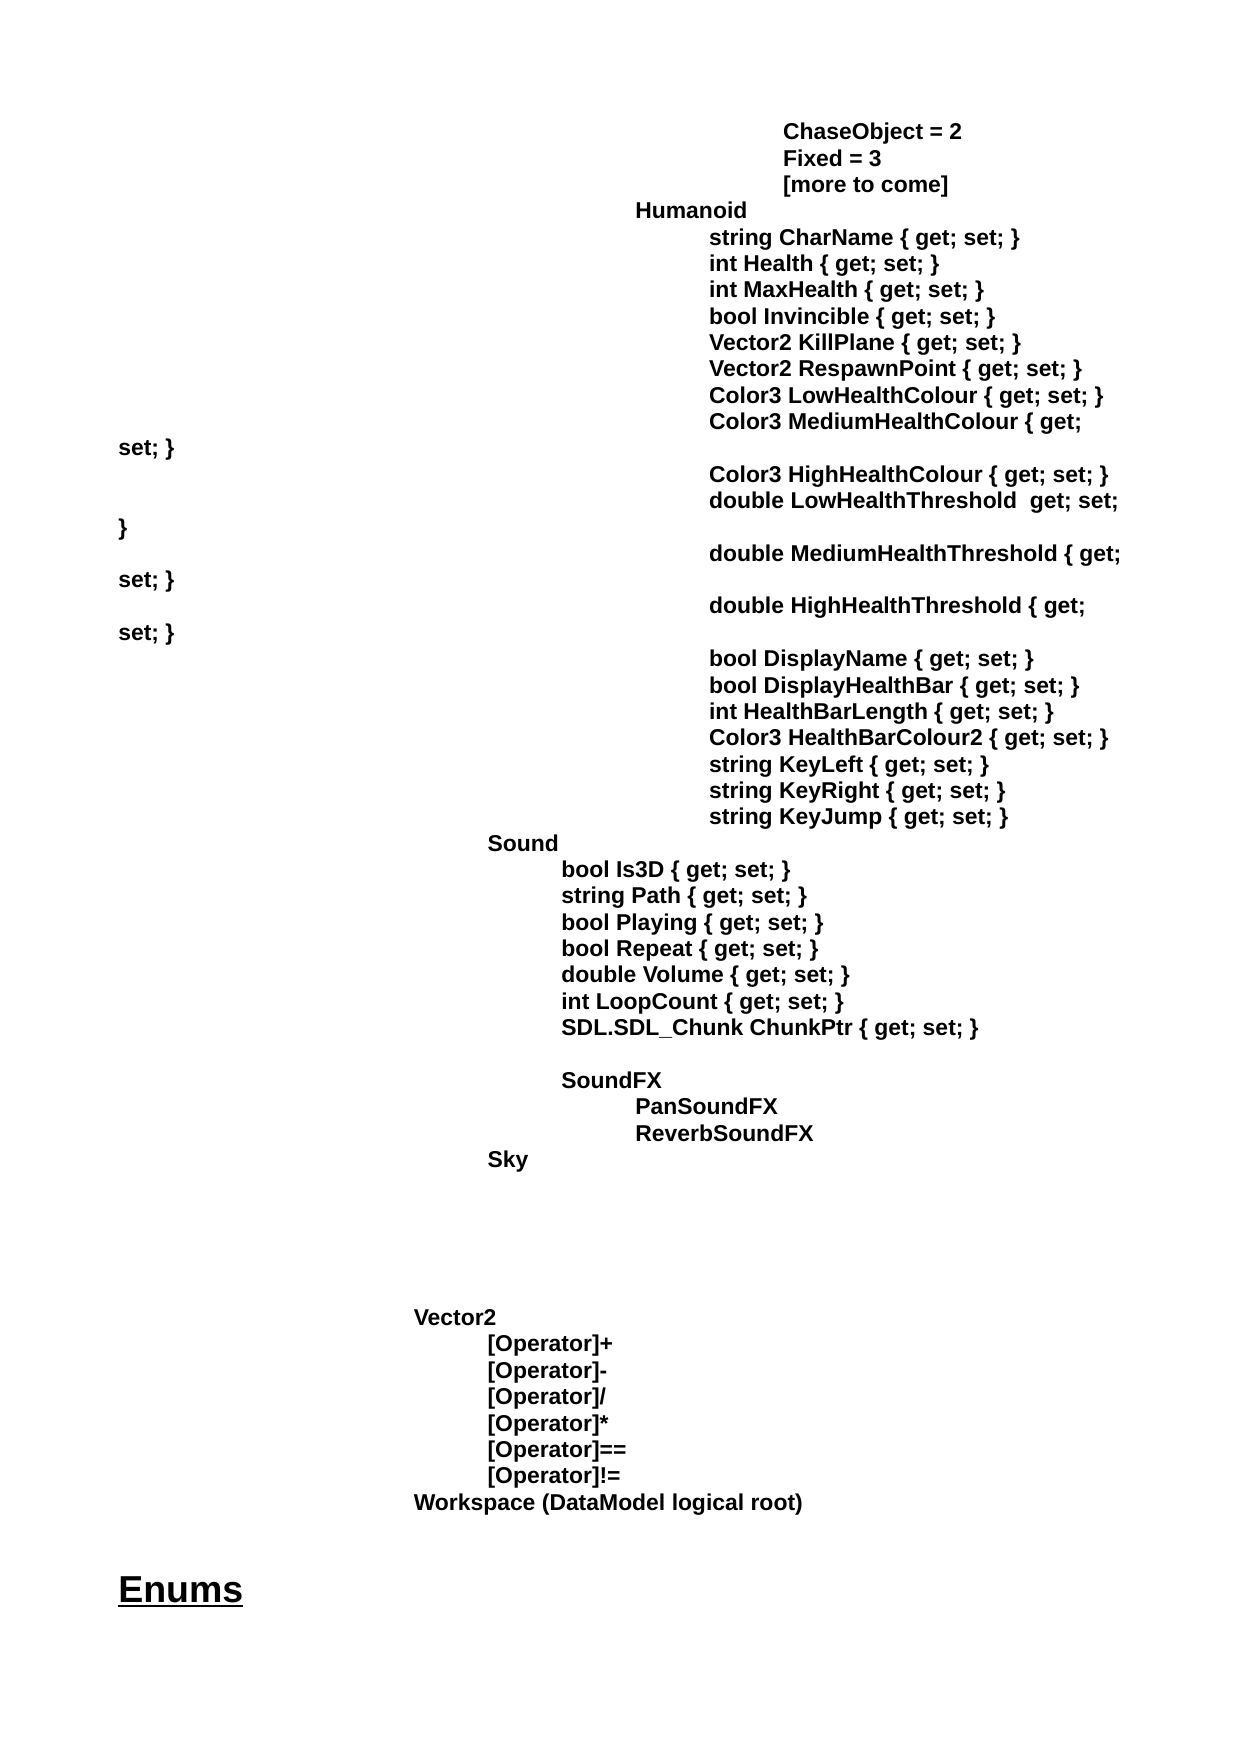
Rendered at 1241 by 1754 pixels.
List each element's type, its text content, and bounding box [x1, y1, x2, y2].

text Vector2 RespawnPoint { get; set; } [118, 355, 1122, 382]
text [Operator]* [118, 1409, 1122, 1436]
text double Volume { get; set; } [118, 961, 1122, 988]
text Color3 LowHealthColour { get; set; } [118, 382, 1122, 408]
text string KeyJump { get; set; } [118, 803, 1122, 830]
text Sky [118, 1146, 1122, 1172]
text int LoopCount { get; set; } [118, 988, 1122, 1014]
text ChaseObject = 2 [118, 118, 1122, 144]
text PanSoundFX [118, 1093, 1122, 1119]
text [Operator]- [118, 1357, 1122, 1383]
text int Health { get; set; } [118, 250, 1122, 276]
text [more to come] [118, 171, 1122, 197]
text Sound [118, 830, 1122, 856]
text Workspace (DataModel logical root) [118, 1488, 1122, 1541]
text string CharName { get; set; } [118, 223, 1122, 250]
text bool Invincible { get; set; } [118, 303, 1122, 329]
text SoundFX [118, 1067, 1122, 1093]
text ReverbSoundFX [118, 1119, 1122, 1146]
text bool DisplayHealthBar { get; set; } [118, 672, 1122, 698]
text Humanoid [118, 197, 1122, 223]
text double LowHealthThreshold get; set; } [118, 487, 1122, 540]
text bool DisplayName { get; set; } [118, 645, 1122, 672]
text bool Repeat { get; set; } [118, 935, 1122, 961]
text Color3 MediumHealthColour { get; set; } [118, 408, 1122, 461]
text [Operator]== [118, 1436, 1122, 1462]
text [Operator]!= [118, 1462, 1122, 1488]
text double HighHealthThreshold { get; set; } [118, 592, 1122, 645]
text Vector2 KillPlane { get; set; } [118, 329, 1122, 355]
text [Operator]+ [118, 1330, 1122, 1357]
text double MediumHealthThreshold { get; set; } [118, 540, 1122, 592]
text int MaxHealth { get; set; } [118, 276, 1122, 303]
text Fixed = 3 [118, 144, 1122, 171]
text Color3 HighHealthColour { get; set; } [118, 461, 1122, 487]
text [Operator]/ [118, 1383, 1122, 1409]
text bool Is3D { get; set; } string Path { get; set; } [118, 856, 1122, 909]
text Color3 HealthBarColour2 { get; set; } [118, 724, 1122, 751]
text Vector2 [118, 1304, 1122, 1330]
text string KeyRight { get; set; } [118, 777, 1122, 803]
text string KeyLeft { get; set; } [118, 751, 1122, 777]
text int HealthBarLength { get; set; } [118, 698, 1122, 724]
text bool Playing { get; set; } [118, 909, 1122, 935]
text Enums [118, 1568, 1122, 1611]
text SDL.SDL_Chunk ChunkPtr { get; set; } [118, 1014, 1122, 1041]
